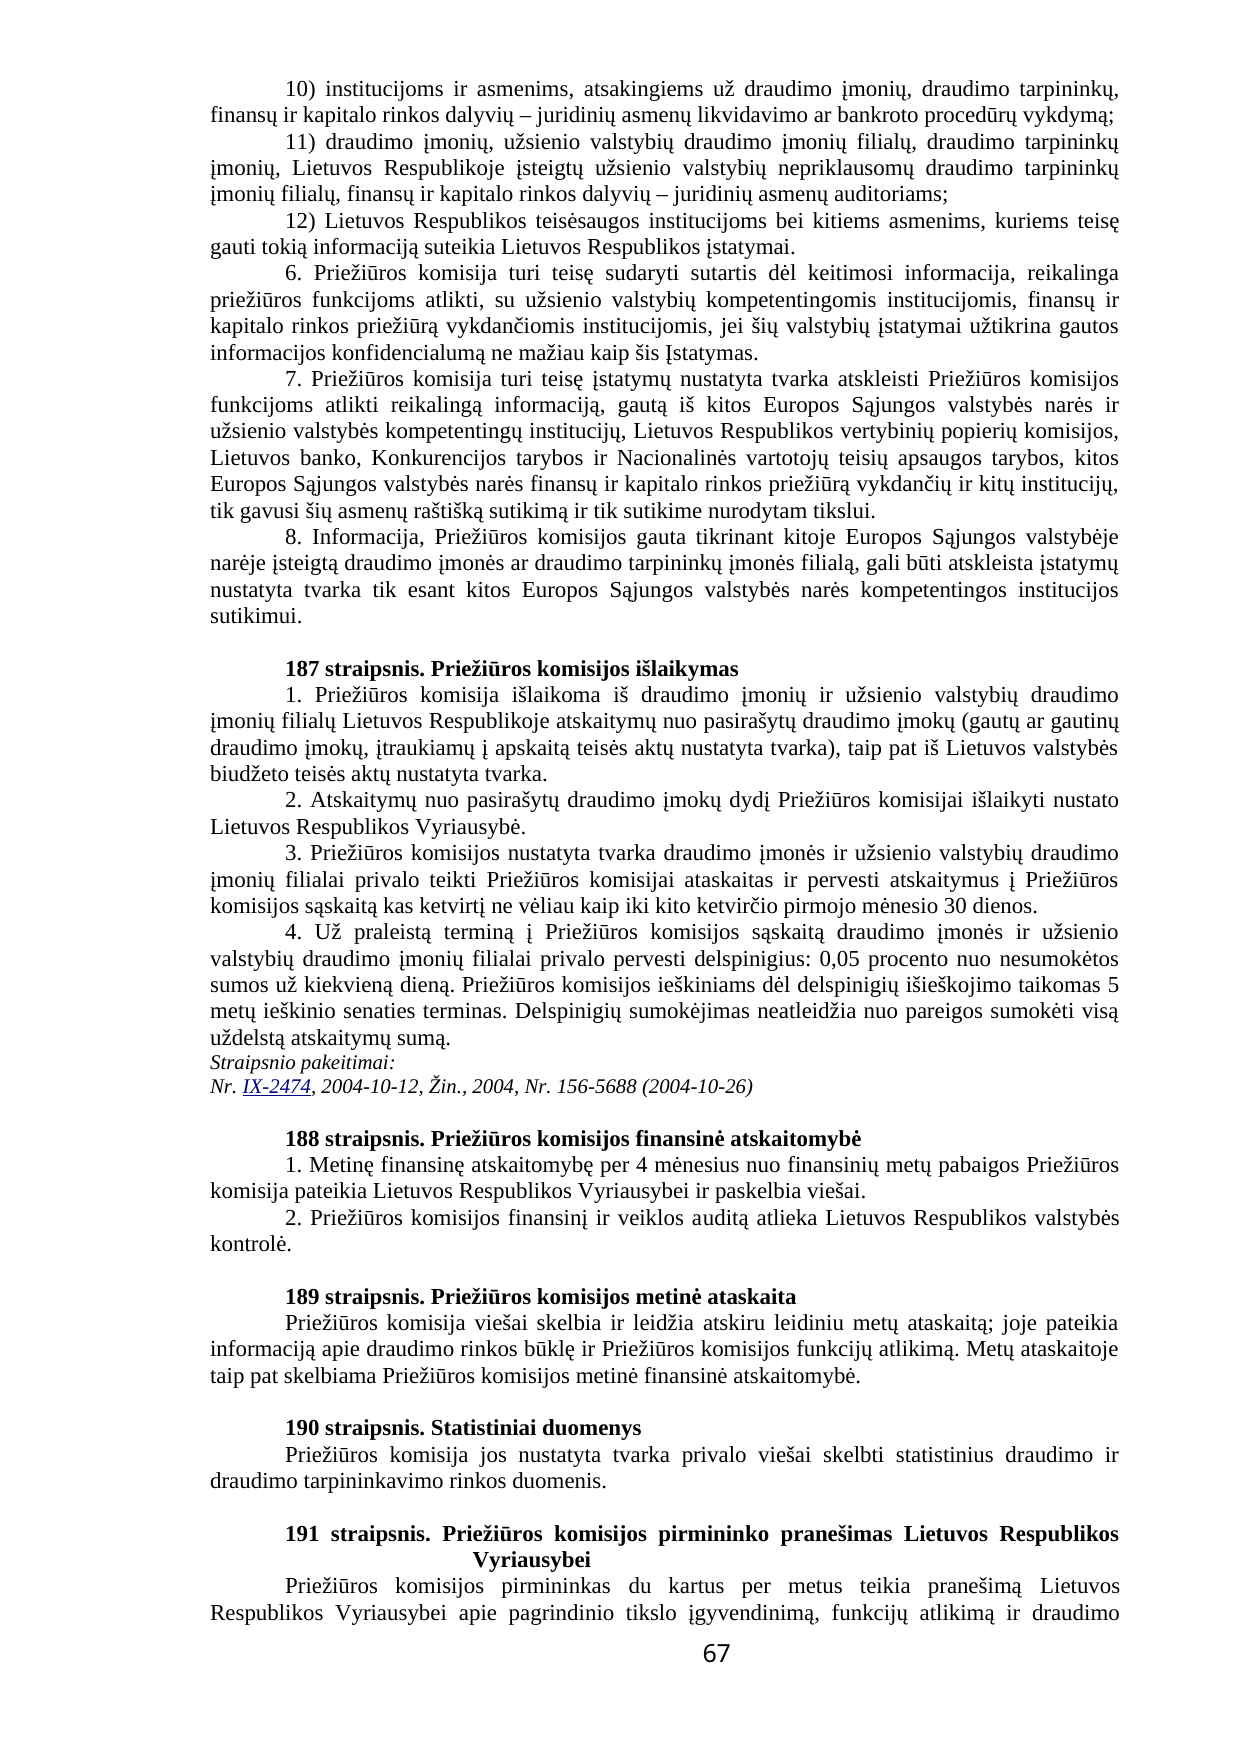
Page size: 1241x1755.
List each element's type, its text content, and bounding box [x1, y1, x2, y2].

text Priežiūros komisija viešai skelbia ir leidžia atskiru leidiniu metų ataskaitą; joje pateikia informaciją apie draudimo rinkos būklę ir Priežiūros komisijos funkcijų atlikimą. Metų ataskaitoje taip pat skelbiama Priežiūros komisijos metinė finansinė atskaitomybė. [210, 1309, 1120, 1388]
text 10) institucijoms ir asmenims, atsakingiems už draudimo įmonių, draudimo tarpininkų, finansų ir kapitalo rinkos dalyvių – juridinių asmenų likvidavimo ar bankroto procedūrų vykdymą; [210, 75, 1120, 128]
text 4. Už praleistą terminą į Priežiūros komisijos sąskaitą draudimo įmonės ir užsienio valstybių draudimo įmonių filialai privalo pervesti delspinigius: 0,05 procento nuo nesumokėtos sumos už kiekvieną dieną. Priežiūros komisijos ieškiniams dėl delspinigių išieškojimo taikomas 5 metų ieškinio senaties terminas. Delspinigių sumokėjimas neatleidžia nuo pareigos sumokėti visą uždelstą atskaitymų sumą. [210, 918, 1120, 1050]
text 1. Metinę finansinę atskaitomybę per 4 mėnesius nuo finansinių metų pabaigos Priežiūros komisija pateikia Lietuvos Respublikos Vyriausybei ir paskelbia viešai. [210, 1151, 1120, 1204]
text Priežiūros komisijos pirmininkas du kartus per metus teikia pranešimą Lietuvos Respublikos Vyriausybei apie pagrindinio tikslo įgyvendinimą, funkcijų atlikimą ir draudimo [210, 1573, 1120, 1625]
text 7. Priežiūros komisija turi teisę įstatymų nustatyta tvarka atskleisti Priežiūros komisijos funkcijoms atlikti reikalingą informaciją, gautą iš kitos Europos Sąjungos valstybės narės ir užsienio valstybės kompetentingų institucijų, Lietuvos Respublikos vertybinių popierių komisijos, Lietuvos banko, Konkurencijos tarybos ir Nacionalinės vartotojų teisių apsaugos tarybos, kitos Europos Sąjungos valstybės narės finansų ir kapitalo rinkos priežiūrą vykdančių ir kitų institucijų, tik gavusi šių asmenų raštišką sutikimą ir tik sutikime nurodytam tikslui. [210, 365, 1120, 523]
text 1. Priežiūros komisija išlaikoma iš draudimo įmonių ir užsienio valstybių draudimo įmonių filialų Lietuvos Respublikoje atskaitymų nuo pasirašytų draudimo įmokų (gautų ar gautinų draudimo įmokų, įtraukiamų į apskaitą teisės aktų nustatyta tvarka), taip pat iš Lietuvos valstybės biudžeto teisės aktų nustatyta tvarka. [210, 681, 1120, 787]
subtitle 189 straipsnis. Priežiūros komisijos metinė ataskaita [210, 1283, 1120, 1309]
text 11) draudimo įmonių, užsienio valstybių draudimo įmonių filialų, draudimo tarpininkų įmonių, Lietuvos Respublikoje įsteigtų užsienio valstybių nepriklausomų draudimo tarpininkų įmonių filialų, finansų ir kapitalo rinkos dalyvių – juridinių asmenų auditoriams; [210, 128, 1120, 207]
text 8. Informacija, Priežiūros komisijos gauta tikrinant kitoje Europos Sąjungos valstybėje narėje įsteigtą draudimo įmonės ar draudimo tarpininkų įmonės filialą, gali būti atskleista įstatymų nustatyta tvarka tik esant kitos Europos Sąjungos valstybės narės kompetentingos institucijos sutikimui. [210, 523, 1120, 628]
text 2. Atskaitymų nuo pasirašytų draudimo įmokų dydį Priežiūros komisijai išlaikyti nustato Lietuvos Respublikos Vyriausybė. [210, 787, 1120, 839]
text 188 straipsnis. Priežiūros komisijos finansinė atskaitomybė [210, 1124, 1120, 1151]
text Priežiūros komisija jos nustatyta tvarka privalo viešai skelbti statistinius draudimo ir draudimo tarpininkavimo rinkos duomenis. [210, 1441, 1120, 1493]
subtitle 187 straipsnis. Priežiūros komisijos išlaikymas [210, 655, 1120, 681]
subtitle 190 straipsnis. Statistiniai duomenys [210, 1414, 1120, 1441]
text 12) Lietuvos Respublikos teisėsaugos institucijoms bei kitiems asmenims, kuriems teisę gauti tokią informaciją suteikia Lietuvos Respublikos įstatymai. [210, 207, 1120, 259]
subtitle 191 straipsnis. Priežiūros komisijos pirmininko pranešimas Lietuvos Respublikos Vyriausybei [285, 1520, 1120, 1573]
text Nr. IX-2474, 2004-10-12, Žin., 2004, Nr. 156-5688 (2004-10-26) [210, 1074, 1120, 1098]
text 2. Priežiūros komisijos finansinį ir veiklos auditą atlieka Lietuvos Respublikos valstybės kontrolė. [210, 1204, 1120, 1256]
text Straipsnio pakeitimai: [210, 1050, 1120, 1074]
text 3. Priežiūros komisijos nustatyta tvarka draudimo įmonės ir užsienio valstybių draudimo įmonių filialai privalo teikti Priežiūros komisijai ataskaitas ir pervesti atskaitymus į Priežiūros komisijos sąskaitą kas ketvirtį ne vėliau kaip iki kito ketvirčio pirmojo mėnesio 30 dienos. [210, 839, 1120, 918]
text 6. Priežiūros komisija turi teisę sudaryti sutartis dėl keitimosi informacija, reikalinga priežiūros funkcijoms atlikti, su užsienio valstybių kompetentingomis institucijomis, finansų ir kapitalo rinkos priežiūrą vykdančiomis institucijomis, jei šių valstybių įstatymai užtikrina gautos informacijos konfidencialumą ne mažiau kaip šis Įstatymas. [210, 259, 1120, 365]
